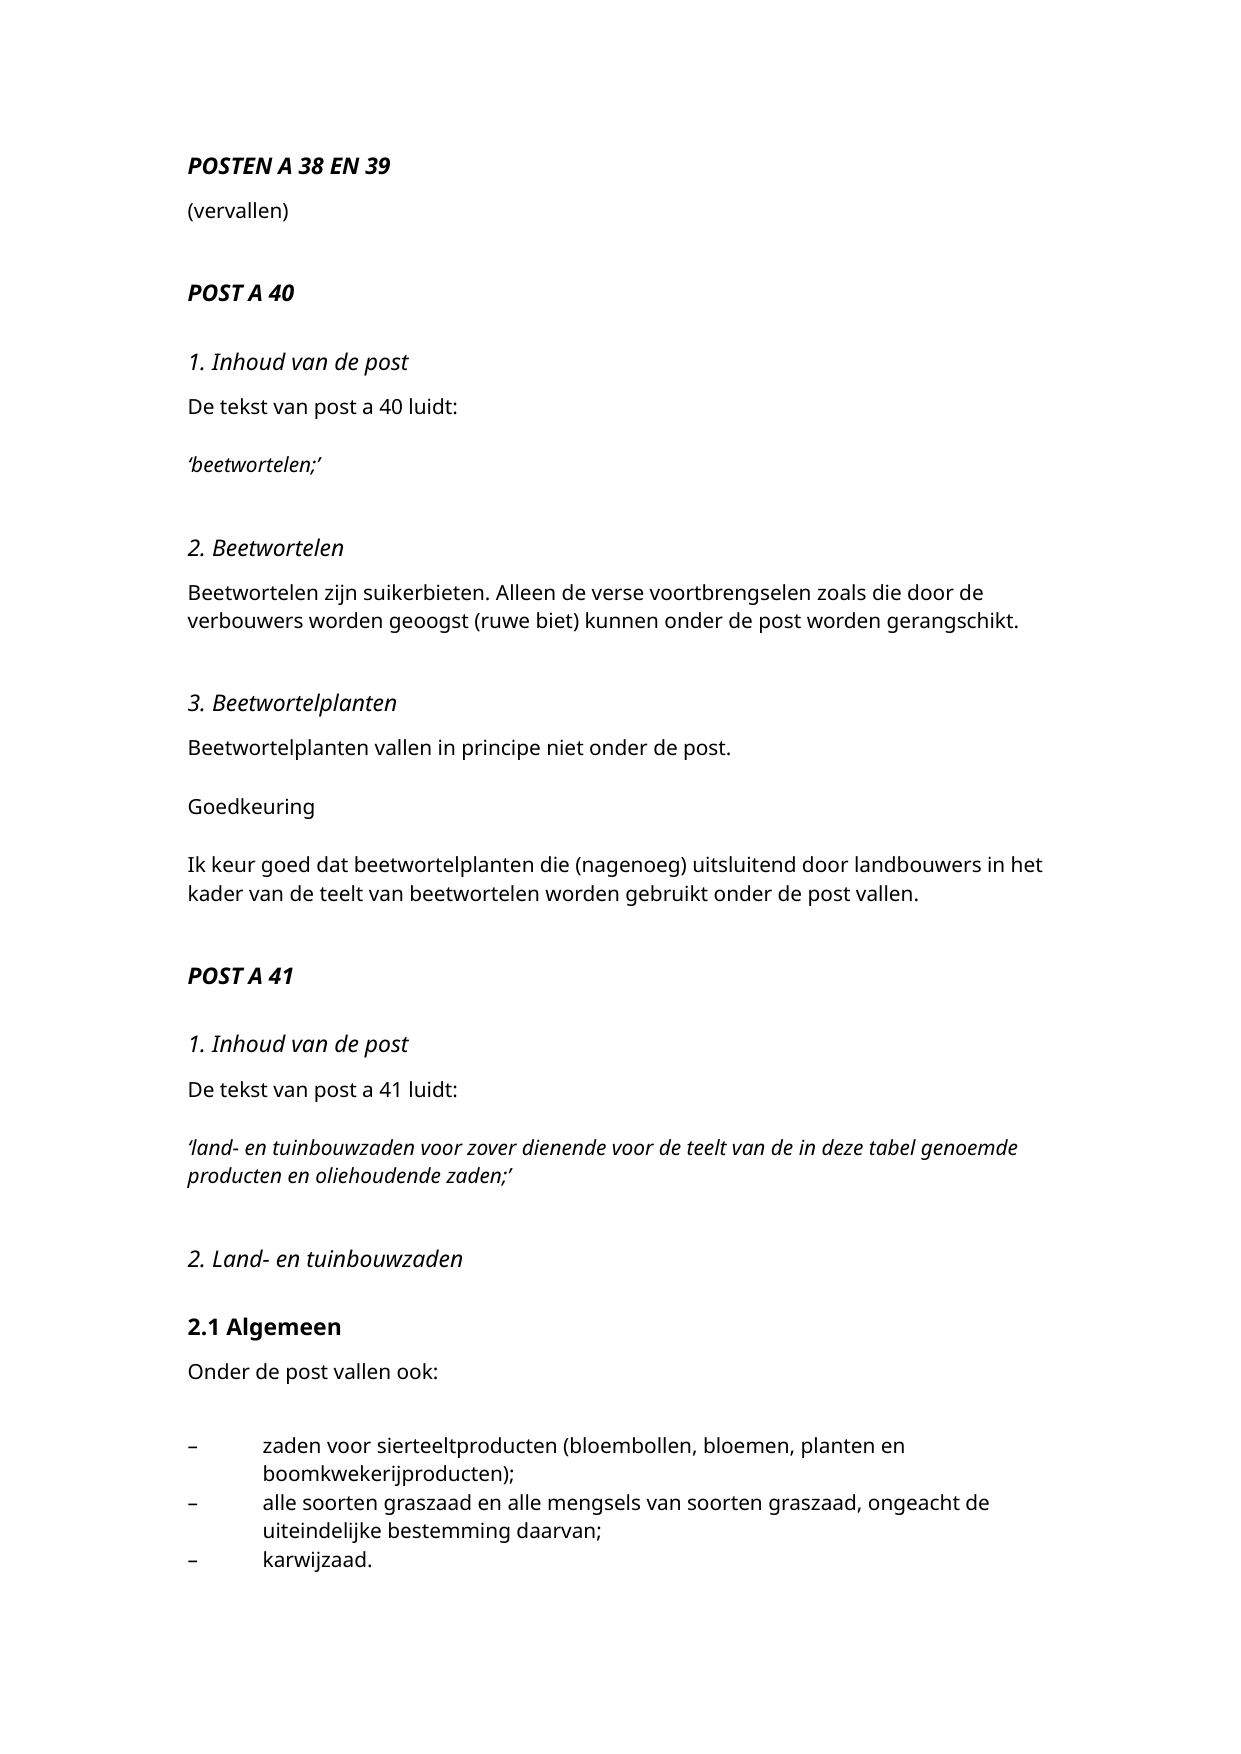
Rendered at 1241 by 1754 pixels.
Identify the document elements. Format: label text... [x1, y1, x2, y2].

subtitle 1. Inhoud van de post [187, 1028, 1053, 1060]
list zaden voor sierteeltproducten (bloembollen, bloemen, planten en boomkwekerijproducten); [187, 1431, 1053, 1488]
text De tekst van post a 40 luidt: [187, 392, 1053, 421]
text Ik keur goed dat beetwortelplanten die (nagenoeg) uitsluitend door landbouwers in het kader van de teelt van beetwortelen worden gebruikt onder de post vallen. [187, 850, 1053, 907]
subtitle POST A 40 [187, 277, 1053, 308]
text ‘beetwortelen;’ [187, 451, 1053, 479]
list alle soorten graszaad en alle mengsels van soorten graszaad, ongeacht de uiteindelijke bestemming daarvan; [187, 1488, 1053, 1545]
text Goedkeuring [187, 792, 1053, 820]
list karwijzaad. [187, 1545, 1053, 1573]
text ‘land- en tuinbouwzaden voor zover dienende voor de teelt van de in deze tabel genoemde producten en oliehoudende zaden;’ [187, 1133, 1053, 1190]
subtitle 3. Beetwortelplanten [187, 687, 1053, 718]
text Beetwortelplanten vallen in principe niet onder de post. [187, 733, 1053, 762]
subtitle 2. Land- en tuinbouwzaden [187, 1242, 1053, 1274]
text De tekst van post a 41 luidt: [187, 1075, 1053, 1103]
text (vervallen) [187, 196, 1053, 225]
subtitle 2.1 Algemeen [187, 1311, 1053, 1342]
subtitle 1. Inhoud van de post [187, 346, 1053, 377]
subtitle POST A 41 [187, 960, 1053, 991]
text Beetwortelen zijn suikerbieten. Alleen de verse voortbrengselen zoals die door de verbouwers worden geoogst (ruwe biet) kunnen onder de post worden gerangschikt. [187, 578, 1053, 635]
subtitle 2. Beetwortelen [187, 532, 1053, 563]
text Onder de post vallen ook: [187, 1357, 1053, 1386]
subtitle POSTEN A 38 EN 39 [187, 150, 1053, 181]
